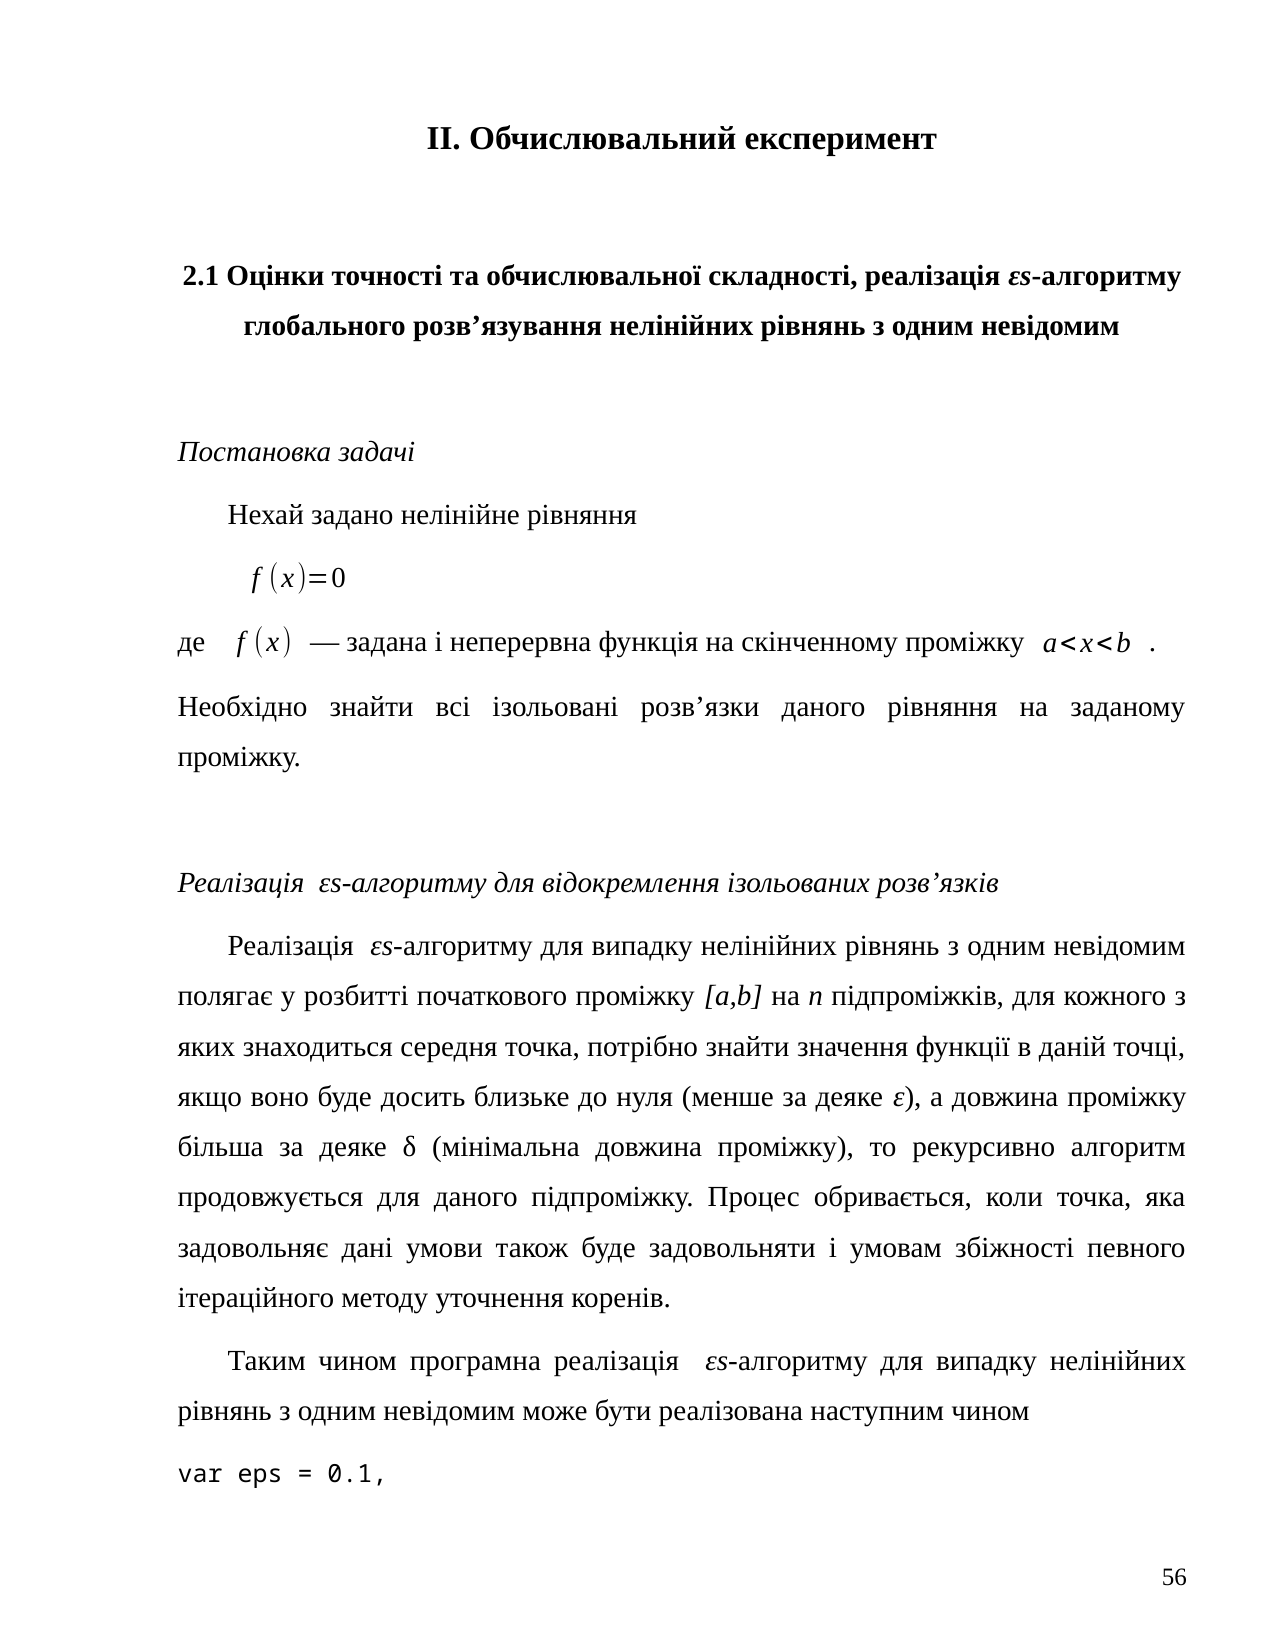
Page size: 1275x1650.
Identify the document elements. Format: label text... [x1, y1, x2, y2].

text Реалізація εs-алгоритму для відокремлення ізольованих розв’язків [177, 865, 1186, 899]
text 2.1 Оцінки точності та обчислювальної складності, реалізація εs-алгоритму глобального розв’язування нелінійних рівнянь з одним невідомим [177, 258, 1186, 342]
text II. Обчислювальний експеримент [177, 118, 1186, 156]
text Необхідно знайти всі ізольовані розв’язки даного рівняння на заданому проміжку. [177, 689, 1186, 773]
text де — задана і неперервна функція на скінченному проміжку. [177, 624, 1186, 660]
text Постановка задачі [177, 434, 1186, 468]
text Нехай задано нелінійне рівняння [177, 497, 1186, 530]
text Таким чином програмна реалізація εs-алгоритму для випадку нелінійних рівнянь з одним невідомим може бути реалізована наступним чином [177, 1343, 1186, 1427]
text var eps = 0.1, [177, 1456, 1186, 1490]
text Реалізація εs-алгоритму для випадку нелінійних рівнянь з одним невідомим полягає у розбитті початкового проміжку [a,b] на n підпроміжків, для кожного з яких знаходиться середня точка, потрібно знайти значення функції в даній точці, якщо воно буде досить близьке до нуля (менше за деяке ε), а довжина проміжку більша за деяке δ (мінімальна довжина проміжку), то рекурсивно алгоритм продовжується для даного підпроміжку. Процес обривається, коли точка, яка задовольняє дані умови також буде задовольняти і умовам збіжності певного ітераційного методу уточнення коренів. [177, 928, 1186, 1314]
